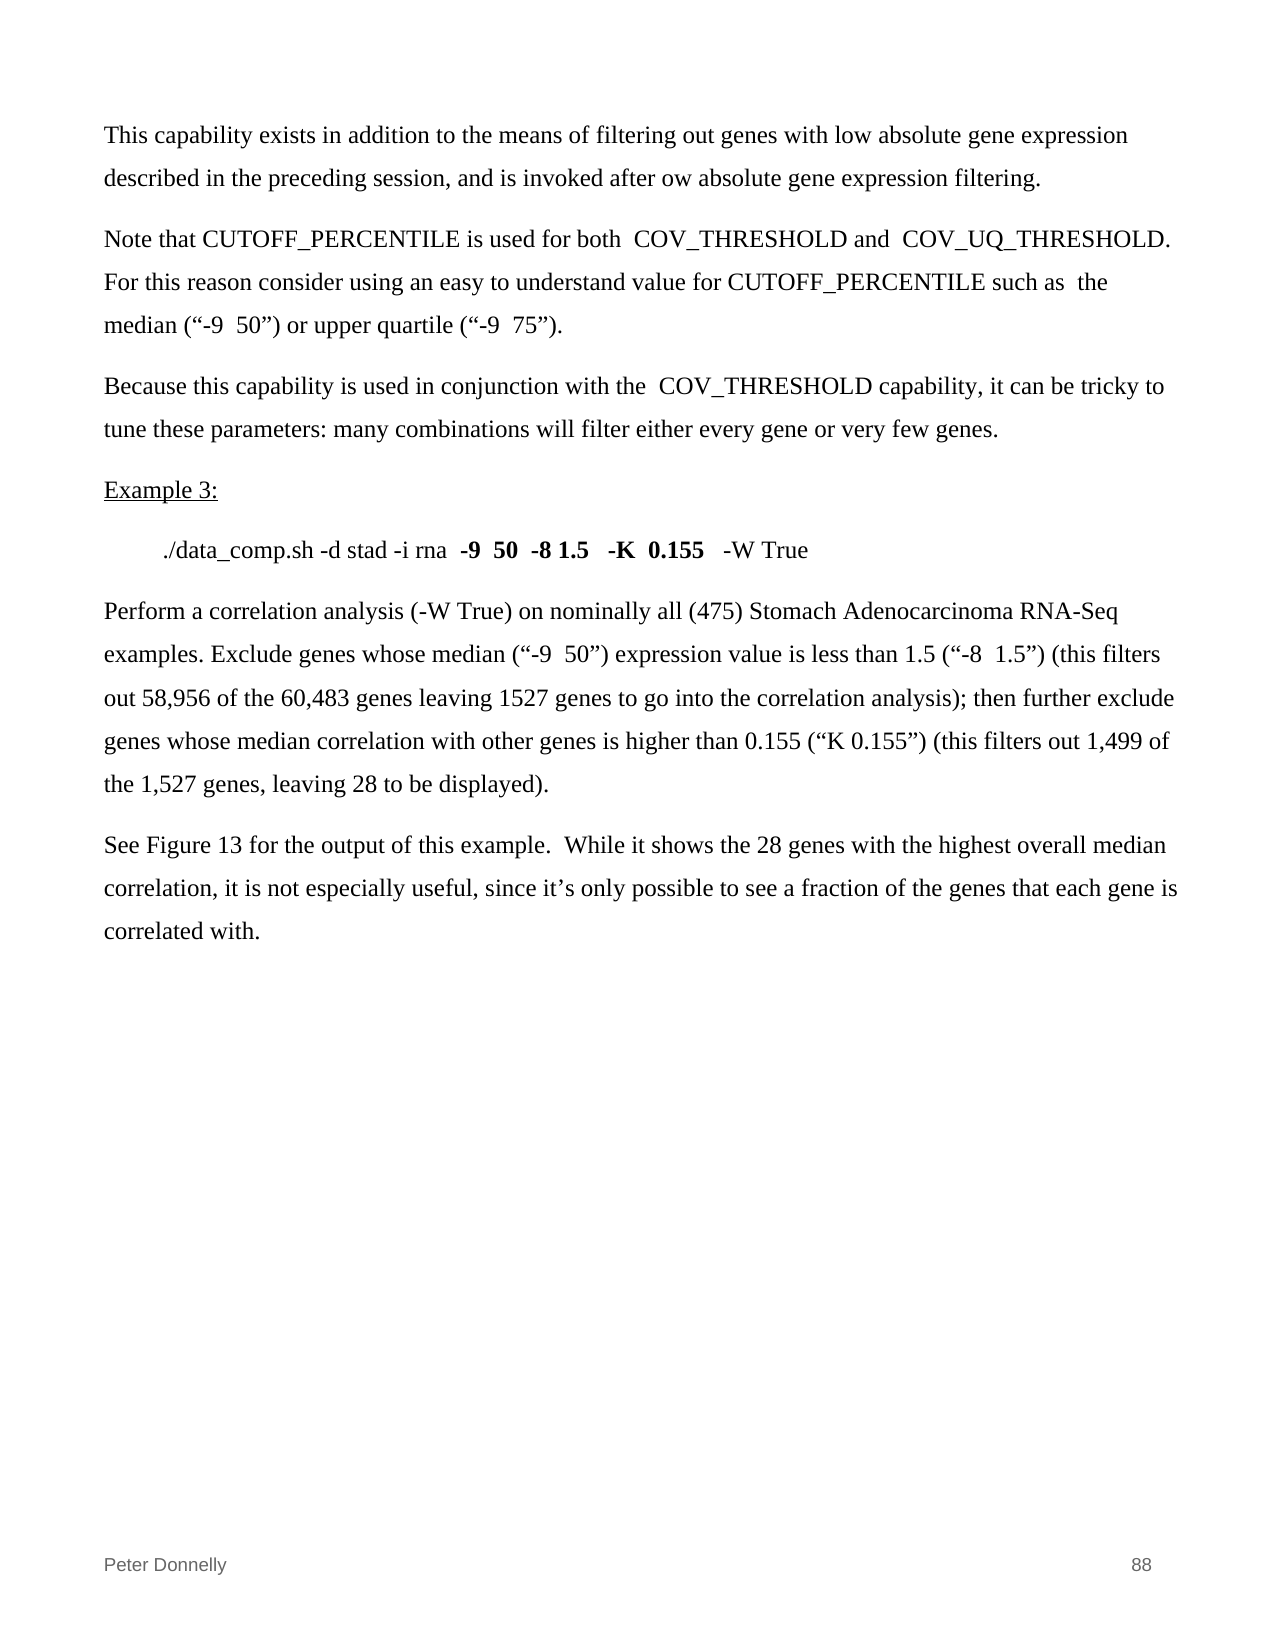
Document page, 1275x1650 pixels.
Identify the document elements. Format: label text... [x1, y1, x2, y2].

text Note that CUTOFF_PERCENTILE is used for both COV_THRESHOLD and COV_UQ_THRESHOLD. For this reason consider using an easy to understand value for CUTOFF_PERCENTILE such as the median (“-9 50”) or upper quartile (“-9 75”). [103, 224, 1181, 339]
text Because this capability is used in conjunction with the COV_THRESHOLD capability, it can be tricky to tune these parameters: many combinations will filter either every gene or very few genes. [103, 371, 1181, 443]
text Example 3: [103, 475, 1181, 503]
text Perform a correlation analysis (-W True) on nominally all (475) Stomach Adenocarcinoma RNA-Seq examples. Exclude genes whose median (“-9 50”) expression value is less than 1.5 (“-8 1.5”) (this filters out 58,956 of the 60,483 genes leaving 1527 genes to go into the correlation analysis); then further exclude genes whose median correlation with other genes is higher than 0.155 (“K 0.155”) (this filters out 1,499 of the 1,527 genes, leaving 28 to be displayed). [103, 596, 1181, 798]
text ./data_comp.sh -d stad -i rna -9 50 -8 1.5 -K 0.155 -W True [162, 536, 1181, 564]
text See Figure 13 for the output of this example. While it shows the 28 genes with the highest overall median correlation, it is not especially useful, since it’s only possible to see a fraction of the genes that each gene is correlated with. [103, 830, 1181, 945]
text This capability exists in addition to the means of filtering out genes with low absolute gene expression described in the preceding session, and is invoked after ow absolute gene expression filtering. [103, 120, 1181, 192]
